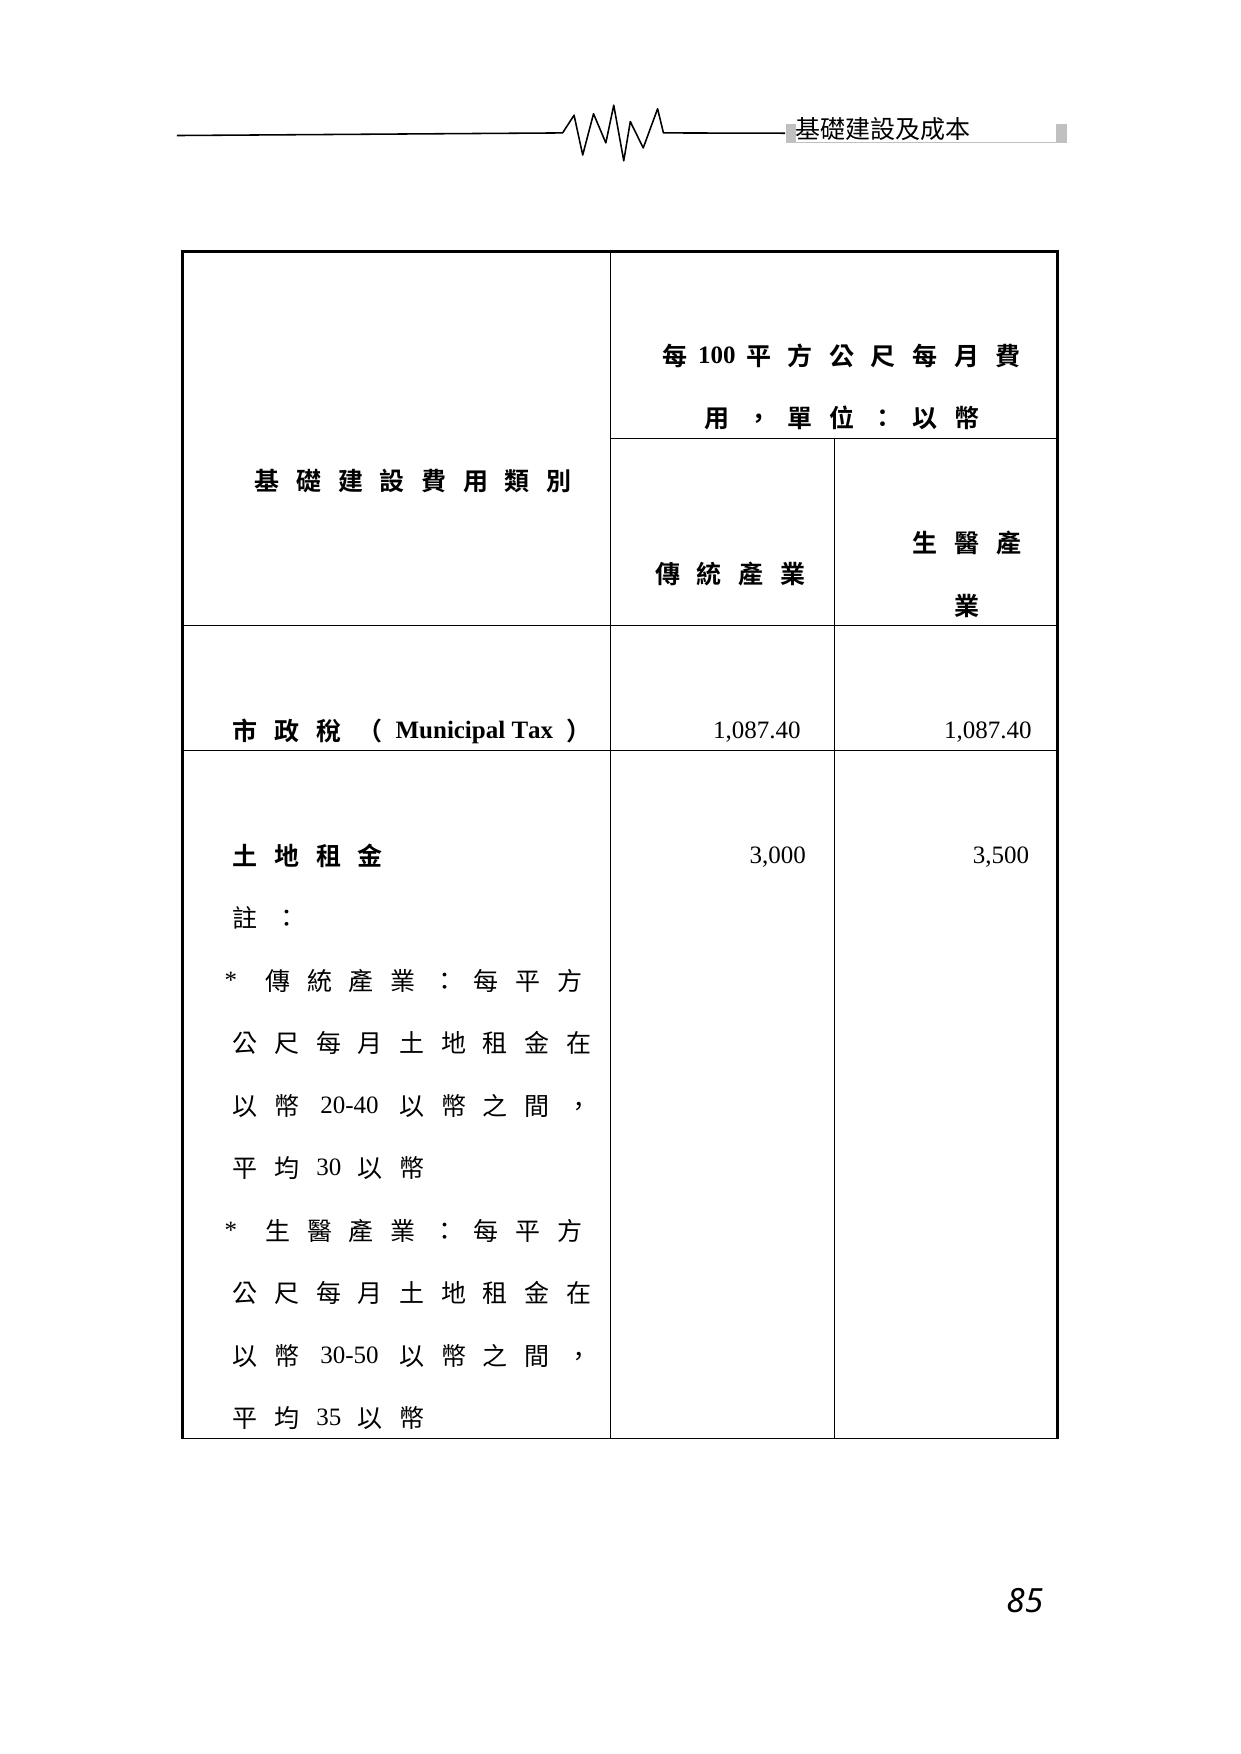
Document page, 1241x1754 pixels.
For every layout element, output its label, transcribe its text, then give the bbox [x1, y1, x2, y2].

table_cell 傳統產業 [611, 439, 834, 625]
table_cell 3,500 [835, 751, 1056, 1438]
table_cell 1,087.40 [611, 626, 834, 750]
table_header 每100平方公尺每月費用，單位：以幣 [611, 253, 1056, 438]
table_header 基礎建設費用類別 [184, 253, 610, 625]
table_cell 1,087.40 [835, 626, 1056, 750]
table_cell 生醫產業 [835, 439, 1056, 625]
table_cell 市政稅（Municipal Tax） [184, 626, 610, 750]
table_cell 土地租金 註： * 傳統產業：每平方公尺每月土地租金在以幣20-40以幣之間，平均30以幣 * 生醫產業：每平方公尺每月土地租金在以幣30-50以幣之間，平均35以幣 [184, 751, 610, 1438]
table_cell 3,000 [611, 751, 834, 1438]
